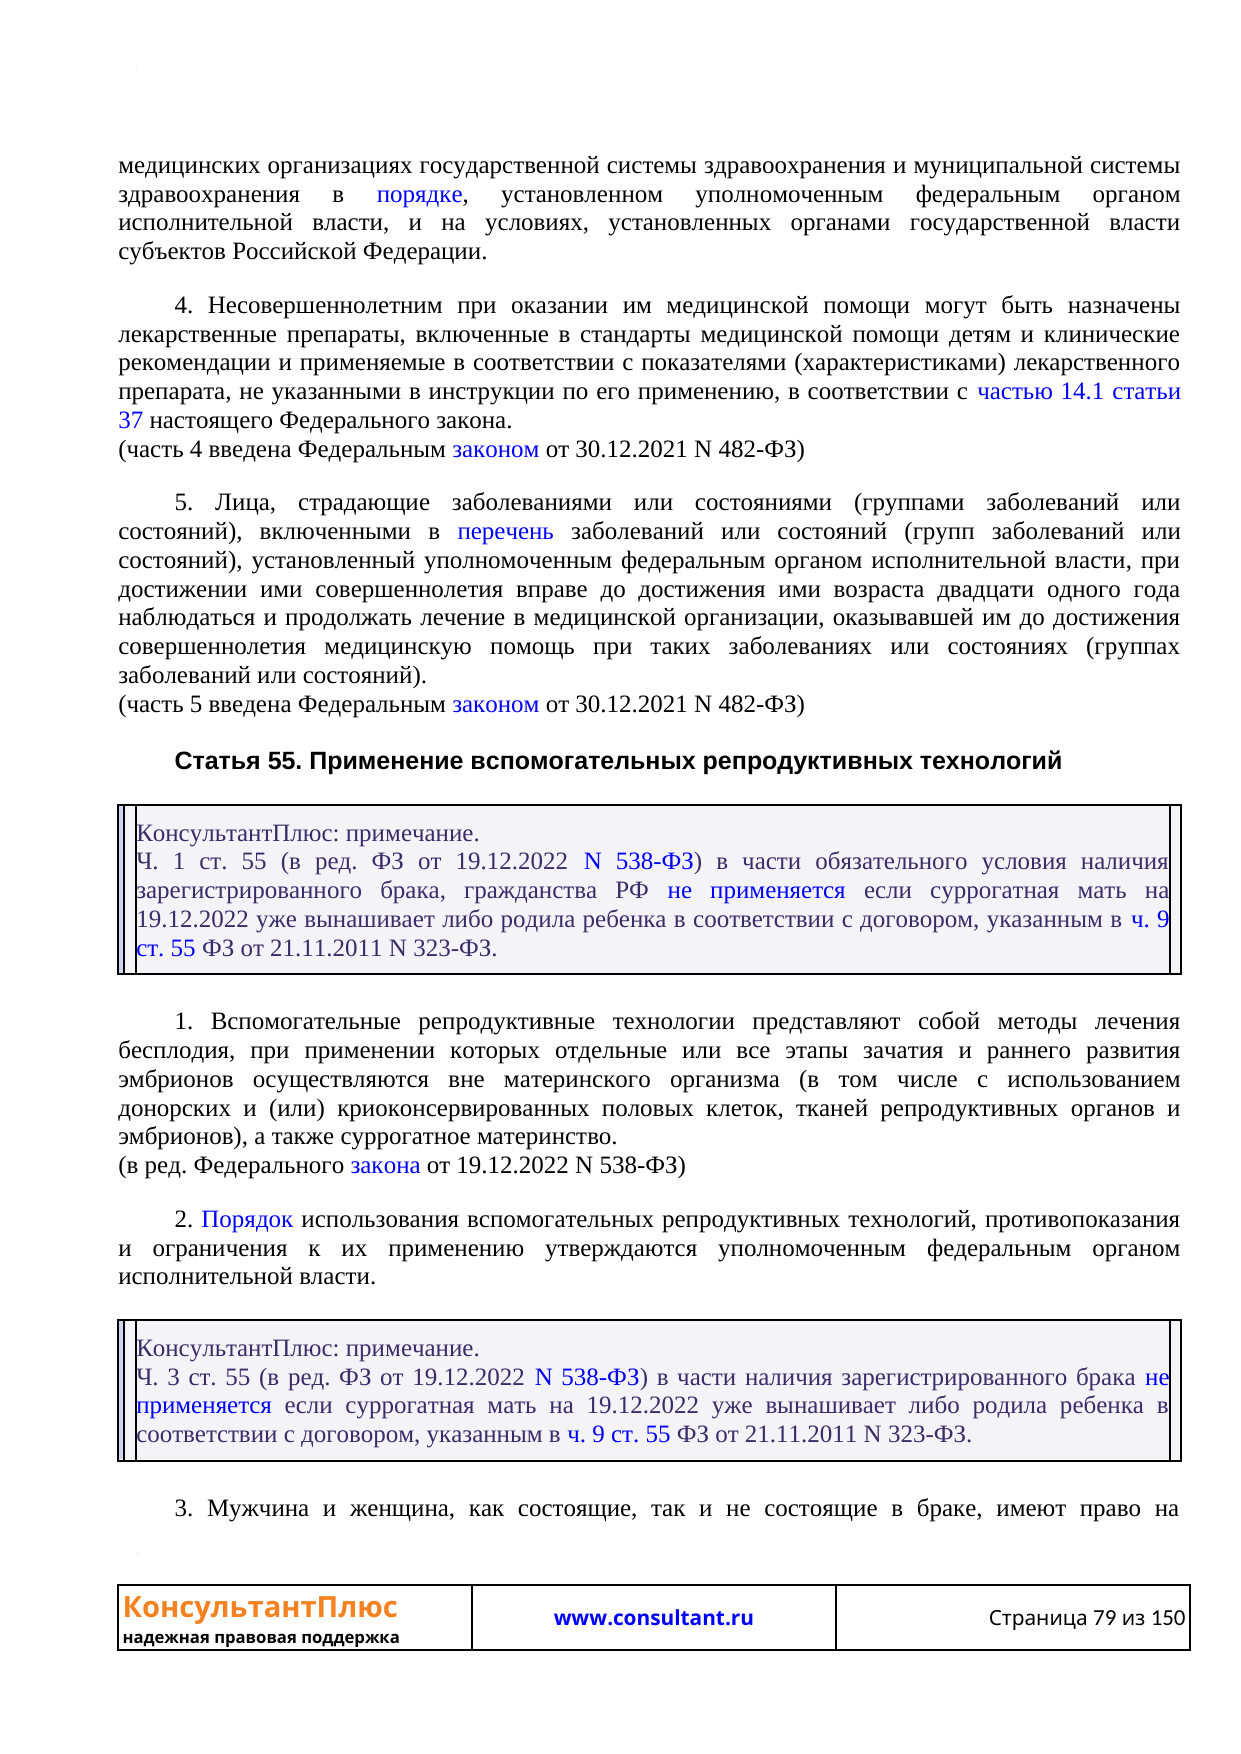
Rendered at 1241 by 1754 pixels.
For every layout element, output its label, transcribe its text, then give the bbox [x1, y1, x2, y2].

text 5. Лица, страдающие заболеваниями или состояниями (группами заболеваний или состояний), включенными в перечень заболеваний или состояний (групп заболеваний или состояний), установленный уполномоченным федеральным органом исполнительной власти, при достижении ими совершеннолетия вправе до достижения ими возраста двадцати одного года наблюдаться и продолжать лечение в медицинской организации, оказывавшей им до достижения совершеннолетия медицинскую помощь при таких заболеваниях или состояниях (группах заболеваний или состояний). [118, 487, 1181, 689]
table_header [119, 806, 123, 973]
text (в ред. Федерального закона от 19.12.2022 N 538-ФЗ) [118, 1150, 1181, 1179]
text 2. Порядок использования вспомогательных репродуктивных технологий, противопоказания и ограничения к их применению утверждаются уполномоченным федеральным органом исполнительной власти. [118, 1204, 1181, 1290]
text Статья 55. Применение вспомогательных репродуктивных технологий [118, 746, 1181, 775]
table_header [1171, 1321, 1180, 1459]
table_header [125, 1321, 135, 1459]
text (часть 4 введена Федеральным законом от 30.12.2021 N 482-ФЗ) [118, 434, 1181, 462]
text медицинских организациях государственной системы здравоохранения и муниципальной системы здравоохранения в порядке, установленном уполномоченным федеральным органом исполнительной власти, и на условиях, установленных органами государственной власти субъектов Российской Федерации. [118, 150, 1181, 265]
table_header [125, 806, 135, 973]
table_header КонсультантПлюс: примечание. Ч. 3 ст. 55 (в ред. ФЗ от 19.12.2022 N 538-ФЗ) в части наличия зарегистрированного брака не применяется если суррогатная мать на 19.12.2022 уже вынашивает либо родила ребенка в соответствии с договором, указанным в ч. 9 ст. 55 ФЗ от 21.11.2011 N 323-ФЗ. [137, 1321, 1169, 1459]
text 3. Мужчина и женщина, как состоящие, так и не состоящие в браке, имеют право на [118, 1493, 1181, 1522]
table_header [119, 1321, 123, 1459]
text (часть 5 введена Федеральным законом от 30.12.2021 N 482-ФЗ) [118, 689, 1181, 717]
table_header КонсультантПлюс: примечание. Ч. 1 ст. 55 (в ред. ФЗ от 19.12.2022 N 538-ФЗ) в части обязательного условия наличия зарегистрированного брака, гражданства РФ не применяется если суррогатная мать на 19.12.2022 уже вынашивает либо родила ребенка в соответствии с договором, указанным в ч. 9 ст. 55 ФЗ от 21.11.2011 N 323-ФЗ. [137, 806, 1169, 973]
text 1. Вспомогательные репродуктивные технологии представляют собой методы лечения бесплодия, при применении которых отдельные или все этапы зачатия и раннего развития эмбрионов осуществляются вне материнского организма (в том числе с использованием донорских и (или) криоконсервированных половых клеток, тканей репродуктивных органов и эмбрионов), а также суррогатное материнство. [118, 1006, 1181, 1150]
table_header [1171, 806, 1180, 973]
text 4. Несовершеннолетним при оказании им медицинской помощи могут быть назначены лекарственные препараты, включенные в стандарты медицинской помощи детям и клинические рекомендации и применяемые в соответствии с показателями (характеристиками) лекарственного препарата, не указанными в инструкции по его применению, в соответствии с частью 14.1 статьи 37 настоящего Федерального закона. [118, 290, 1181, 434]
